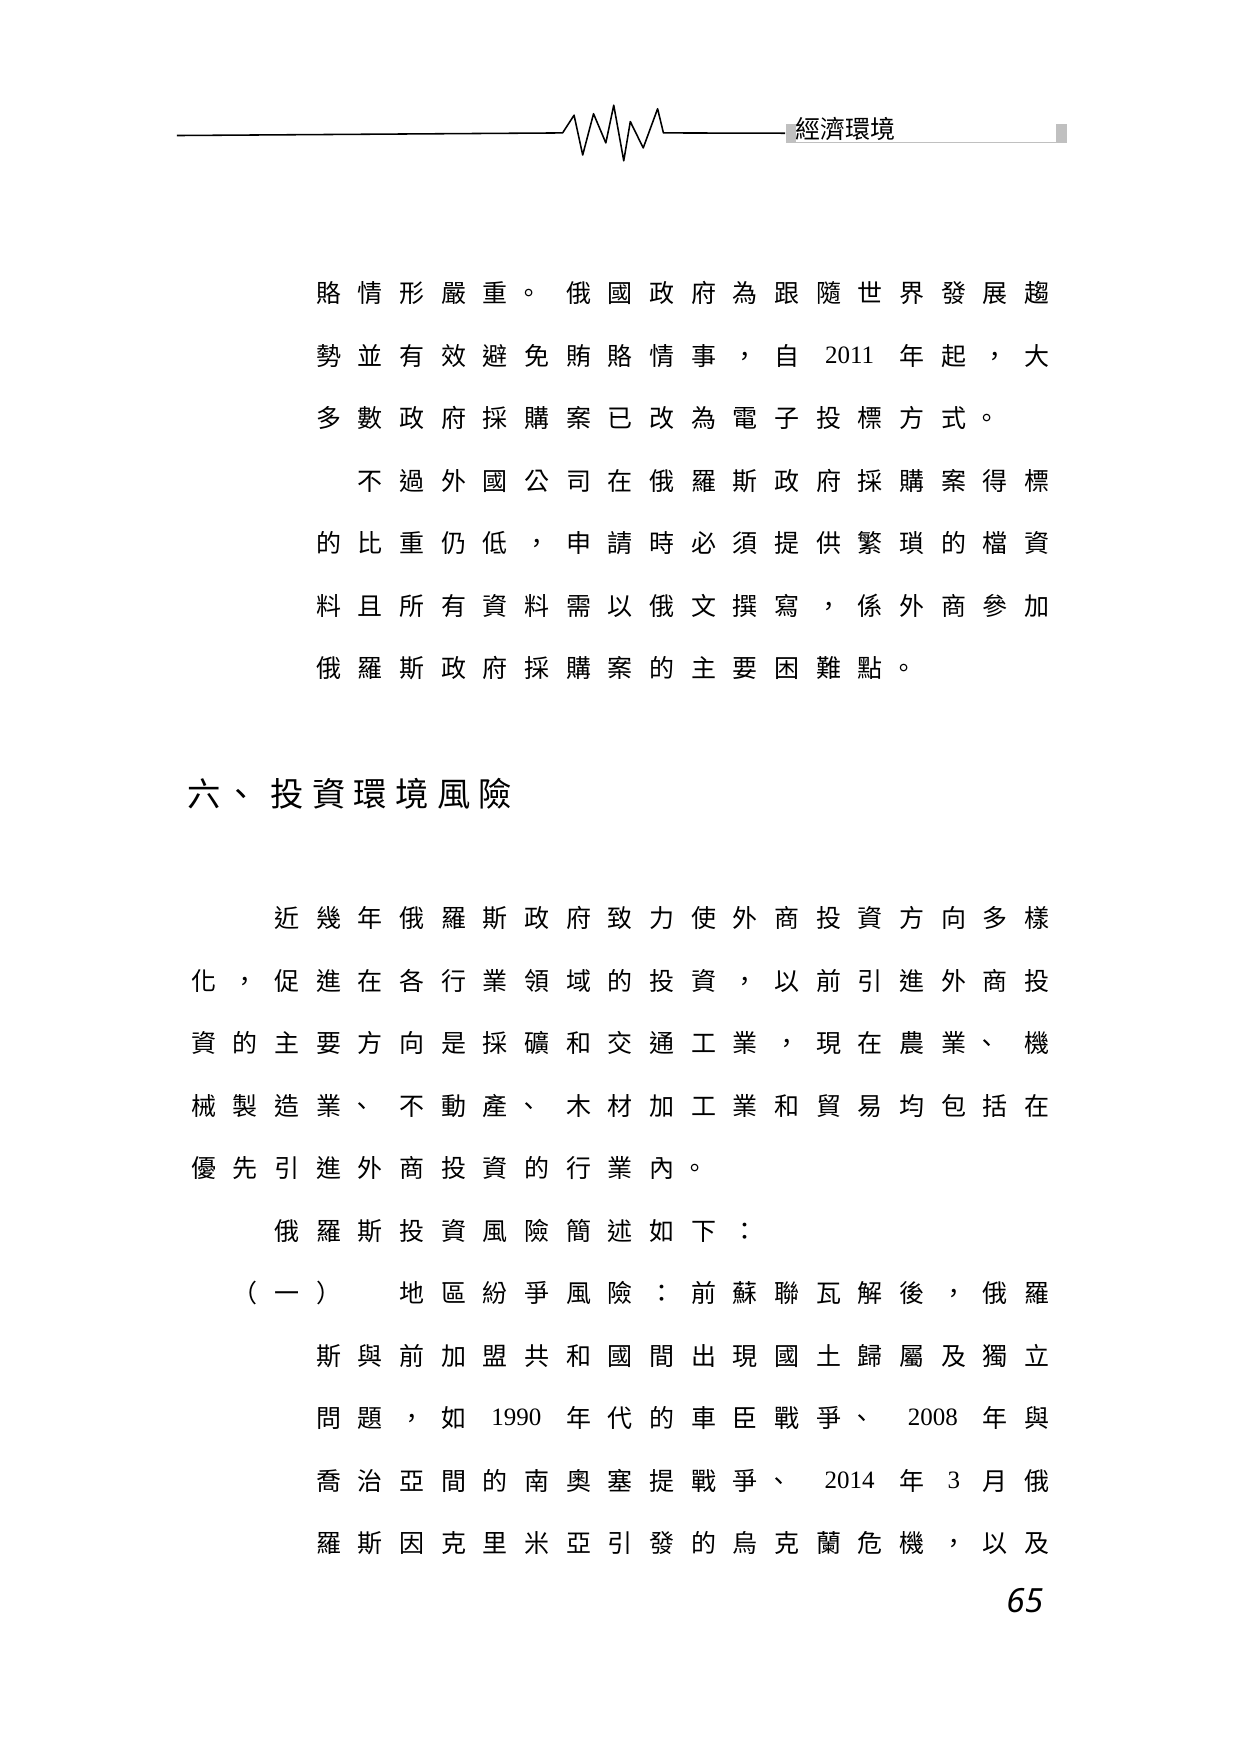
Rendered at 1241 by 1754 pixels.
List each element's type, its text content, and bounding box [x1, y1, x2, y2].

text 六、投資環境風險 [183, 750, 1058, 813]
text （一） 地區紛爭風險：前蘇聯瓦解後，俄羅斯與前加盟共和國間出現國土歸屬及獨立問題，如1990年代的車臣戰爭、2008年與喬治亞間的南奧塞提戰爭、2014年3月俄羅斯因克里米亞引發的烏克蘭危機，以及 [207, 1250, 1058, 1563]
text 賂情形嚴重。俄國政府為跟隨世界發展趨勢並有效避免賄賂情事，自2011年起，大多數政府採購案已改為電子投標方式。 [281, 250, 1058, 438]
text 不過外國公司在俄羅斯政府採購案得標的比重仍低，申請時必須提供繁瑣的檔資料且所有資料需以俄文撰寫，係外商參加俄羅斯政府採購案的主要困難點。 [281, 438, 1058, 688]
text 俄羅斯投資風險簡述如下： [183, 1188, 1058, 1250]
text 近幾年俄羅斯政府致力使外商投資方向多樣化，促進在各行業領域的投資，以前引進外商投資的主要方向是採礦和交通工業，現在農業、機械製造業、不動產、木材加工業和貿易均包括在優先引進外商投資的行業內。 [183, 875, 1058, 1188]
